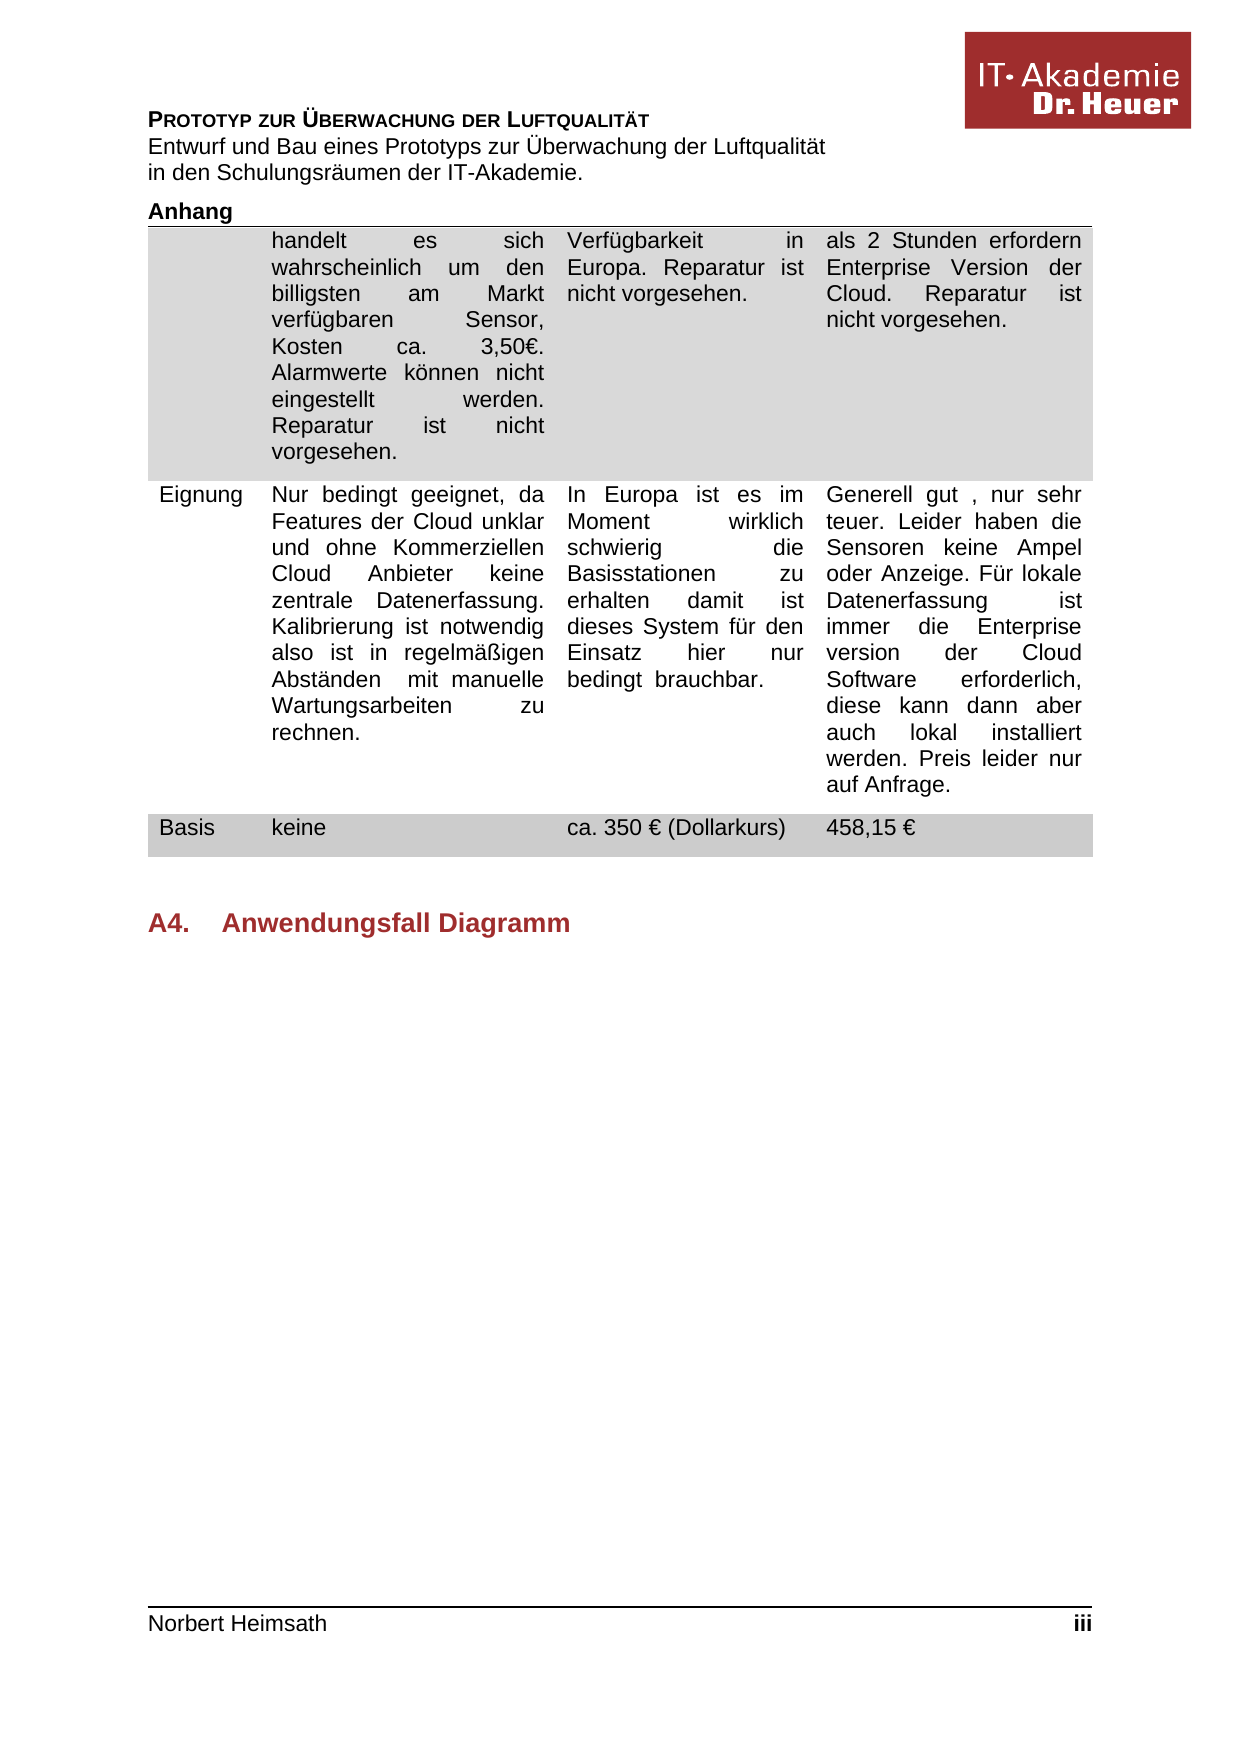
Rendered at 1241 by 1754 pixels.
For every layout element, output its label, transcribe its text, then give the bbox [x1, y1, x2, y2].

table_cell handelt es sich wahrscheinlich um den billigsten am Markt verfügbaren Sensor, Kosten ca. 3,50€. Alarmwerte können nicht eingestellt werden. Reparatur ist nicht vorgesehen. [260, 228, 556, 481]
table_cell Generell gut , nur sehr teuer. Leider haben die Sensoren keine Ampel oder Anzeige. Für lokale Datenerfassung ist immer die Enterprise version der Cloud Software erforderlich, diese kann dann aber auch lokal installiert werden. Preis leider nur auf Anfrage. [815, 481, 1093, 814]
table_cell keine [260, 814, 556, 857]
table_cell Nur bedingt geeignet, da Features der Cloud unklar und ohne Kommerziellen Cloud Anbieter keine zentrale Datenerfassung. Kalibrierung ist notwendig also ist in regelmäßigen Abständen mit manuelle Wartungsarbeiten zu rechnen. [260, 481, 556, 814]
table_cell [148, 228, 260, 481]
table_cell In Europa ist es im Moment wirklich schwierig die Basisstationen zu erhalten damit ist dieses System für den Einsatz hier nur bedingt brauchbar. [556, 481, 815, 814]
table_cell 458,15 € [815, 814, 1093, 857]
table_cell Verfügbarkeit in Europa. Reparatur ist nicht vorgesehen. [556, 228, 815, 481]
table_cell ca. 350 € (Dollarkurs) [556, 814, 815, 857]
subtitle Anwendungsfall Diagramm [148, 907, 1092, 938]
table_cell Eignung [148, 481, 260, 814]
table_cell Basis [148, 814, 260, 857]
table_cell als 2 Stunden erfordern Enterprise Version der Cloud. Reparatur ist nicht vorgesehen. [815, 228, 1093, 481]
